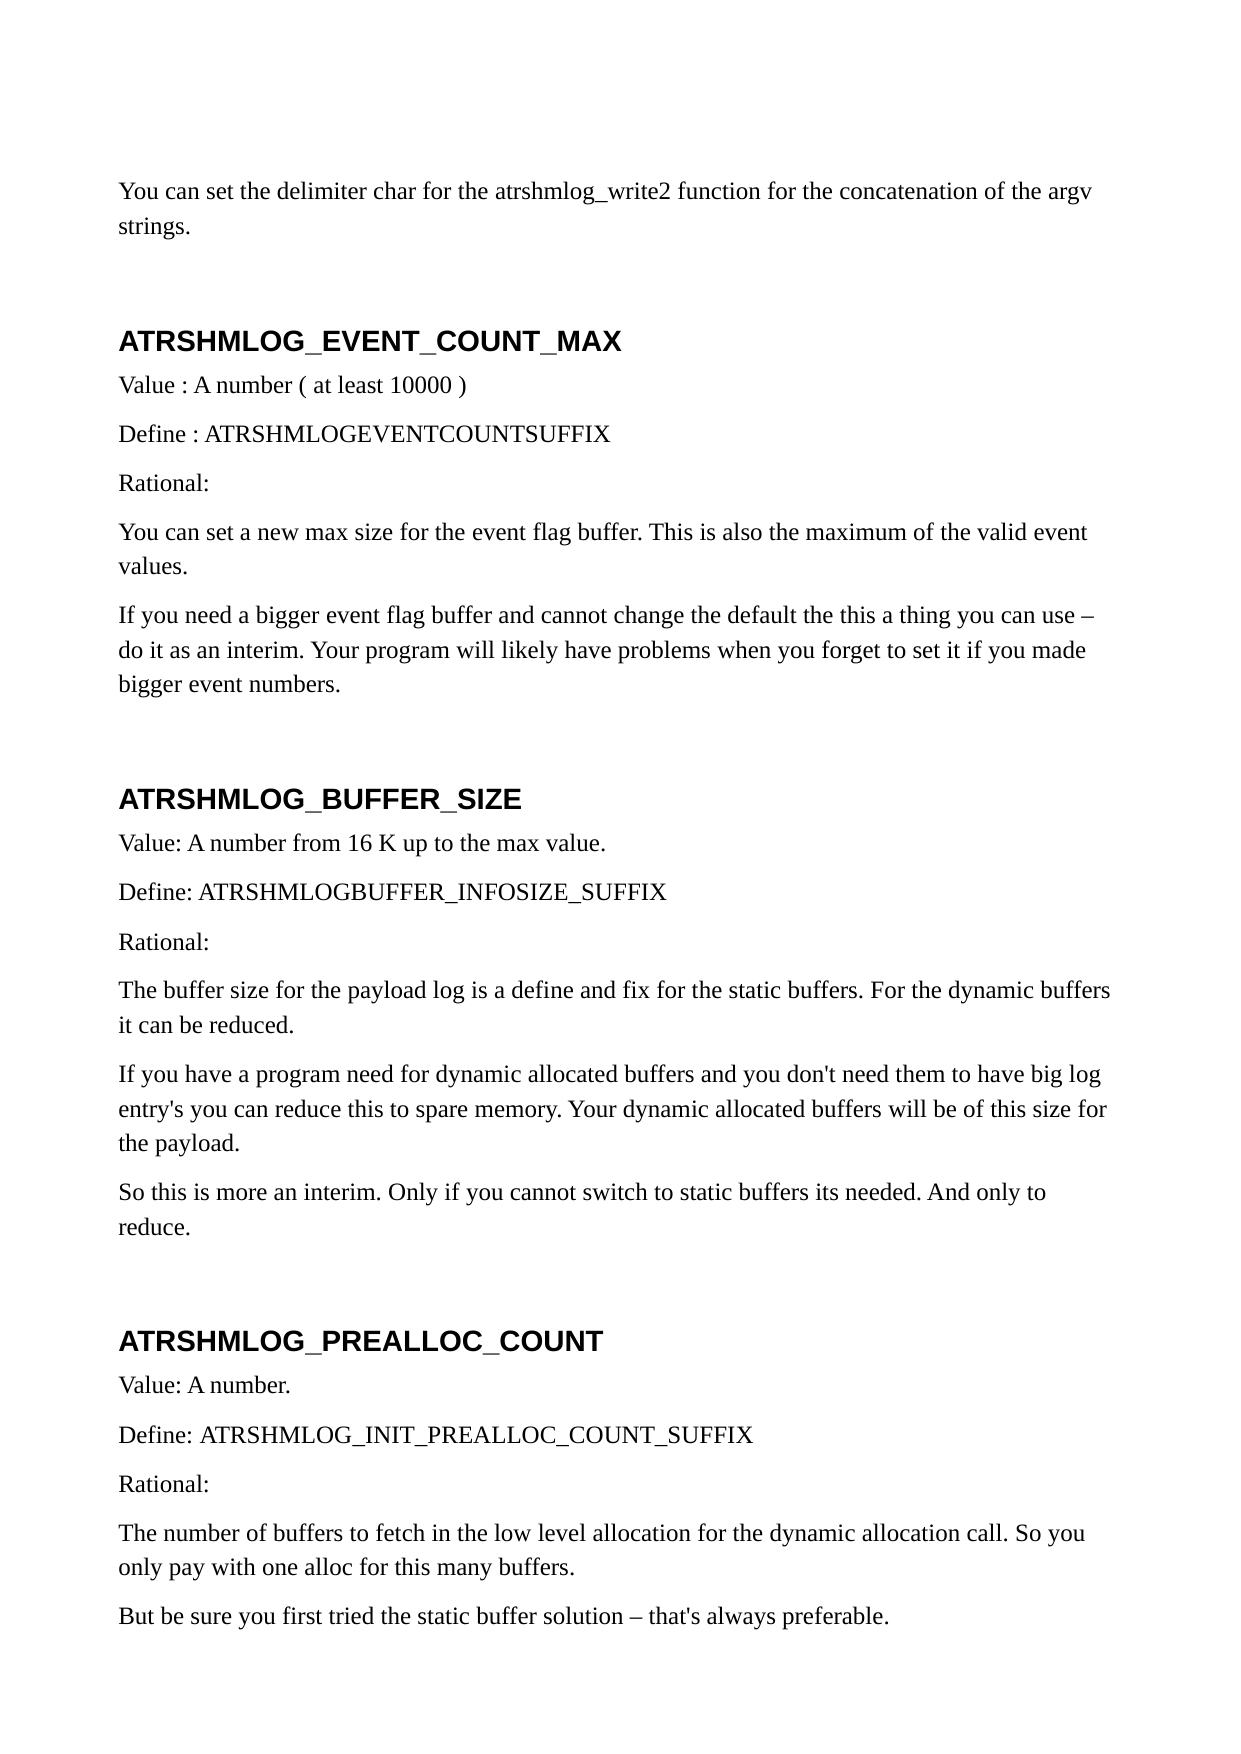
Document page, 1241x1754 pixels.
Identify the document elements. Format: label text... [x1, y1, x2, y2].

text The number of buffers to fetch in the low level allocation for the dynamic allocation call. So you only pay with one alloc for this many buffers. [118, 1518, 1122, 1581]
text Value: A number. [118, 1371, 1122, 1399]
text Rational: [118, 1469, 1122, 1497]
text If you need a bigger event flag buffer and cannot change the default the this a thing you can use – do it as an interim. Your program will likely have problems when you forget to set it if you made bigger event numbers. [118, 601, 1122, 698]
text If you have a program need for dynamic allocated buffers and you don't need them to have big log entry's you can reduce this to spare memory. Your dynamic allocated buffers will be of this size for the payload. [118, 1059, 1122, 1157]
text Rational: [118, 468, 1122, 497]
text Define: ATRSHMLOG_INIT_PREALLOC_COUNT_SUFFIX [118, 1420, 1122, 1448]
text But be sure you first tried the static buffer solution – that's always preferable. [118, 1601, 1122, 1630]
subtitle ATRSHMLOG_BUFFER_SIZE [118, 782, 1122, 816]
text Value: A number from 16 K up to the max value. [118, 828, 1122, 857]
text You can set the delimiter char for the atrshmlog_write2 function for the concatenation of the argv strings. [118, 176, 1122, 239]
text So this is more an interim. Only if you cannot switch to static buffers its needed. And only to reduce. [118, 1177, 1122, 1240]
subtitle ATRSHMLOG_PREALLOC_COUNT [118, 1324, 1122, 1358]
text Define: ATRSHMLOGBUFFER_INFOSIZE_SUFFIX [118, 877, 1122, 906]
text Define : ATRSHMLOGEVENTCOUNTSUFFIX [118, 419, 1122, 448]
subtitle ATRSHMLOG_EVENT_COUNT_MAX [118, 323, 1122, 357]
text Rational: [118, 927, 1122, 955]
text The buffer size for the payload log is a define and fix for the static buffers. For the dynamic buffers it can be reduced. [118, 976, 1122, 1039]
text You can set a new max size for the event flag buffer. This is also the maximum of the valid event values. [118, 517, 1122, 580]
text Value : A number ( at least 10000 ) [118, 370, 1122, 398]
